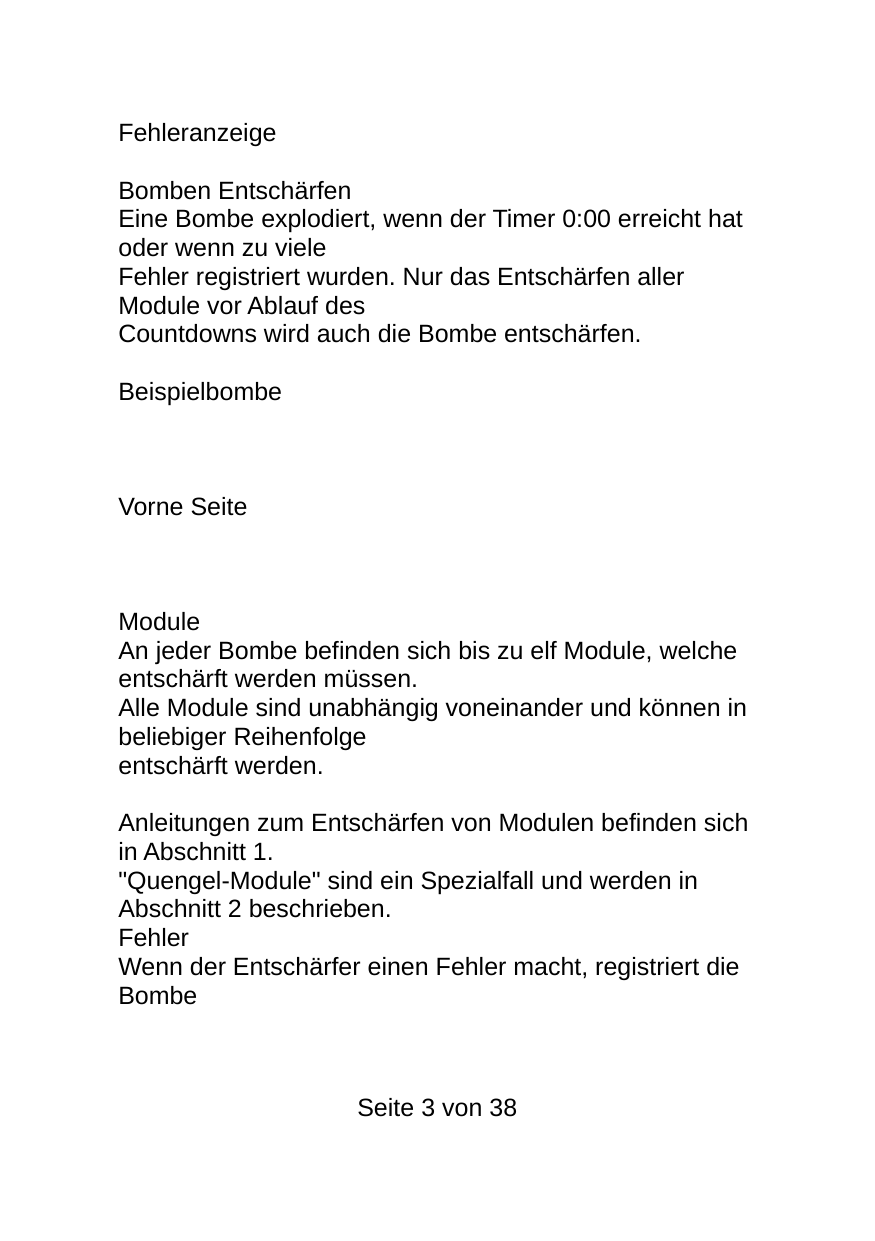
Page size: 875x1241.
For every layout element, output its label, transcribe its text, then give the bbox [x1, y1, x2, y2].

text Vorne Seite [118, 492, 756, 521]
text Eine Bombe explodiert, wenn der Timer 0:00 erreicht hat oder wenn zu viele [118, 204, 756, 262]
text Beispielbombe [118, 377, 756, 406]
text An jeder Bombe befinden sich bis zu elf Module, welche entschärft werden müssen. [118, 636, 756, 693]
text Bomben Entschärfen [118, 176, 756, 204]
text Countdowns wird auch die Bombe entschärfen. [118, 319, 756, 348]
text "Quengel-Module" sind ein Spezialfall und werden in Abschnitt 2 beschrieben. [118, 866, 756, 923]
text Wenn der Entschärfer einen Fehler macht, registriert die Bombe [118, 952, 756, 1009]
text Alle Module sind unabhängig voneinander und können in beliebiger Reihenfolge [118, 693, 756, 751]
text Fehleranzeige [118, 118, 756, 147]
text Module [118, 607, 756, 636]
text Fehler [118, 923, 756, 952]
text entschärft werden. [118, 751, 756, 779]
text Fehler registriert wurden. Nur das Entschärfen aller Module vor Ablauf des [118, 262, 756, 319]
text Anleitungen zum Entschärfen von Modulen befinden sich in Abschnitt 1. [118, 808, 756, 866]
